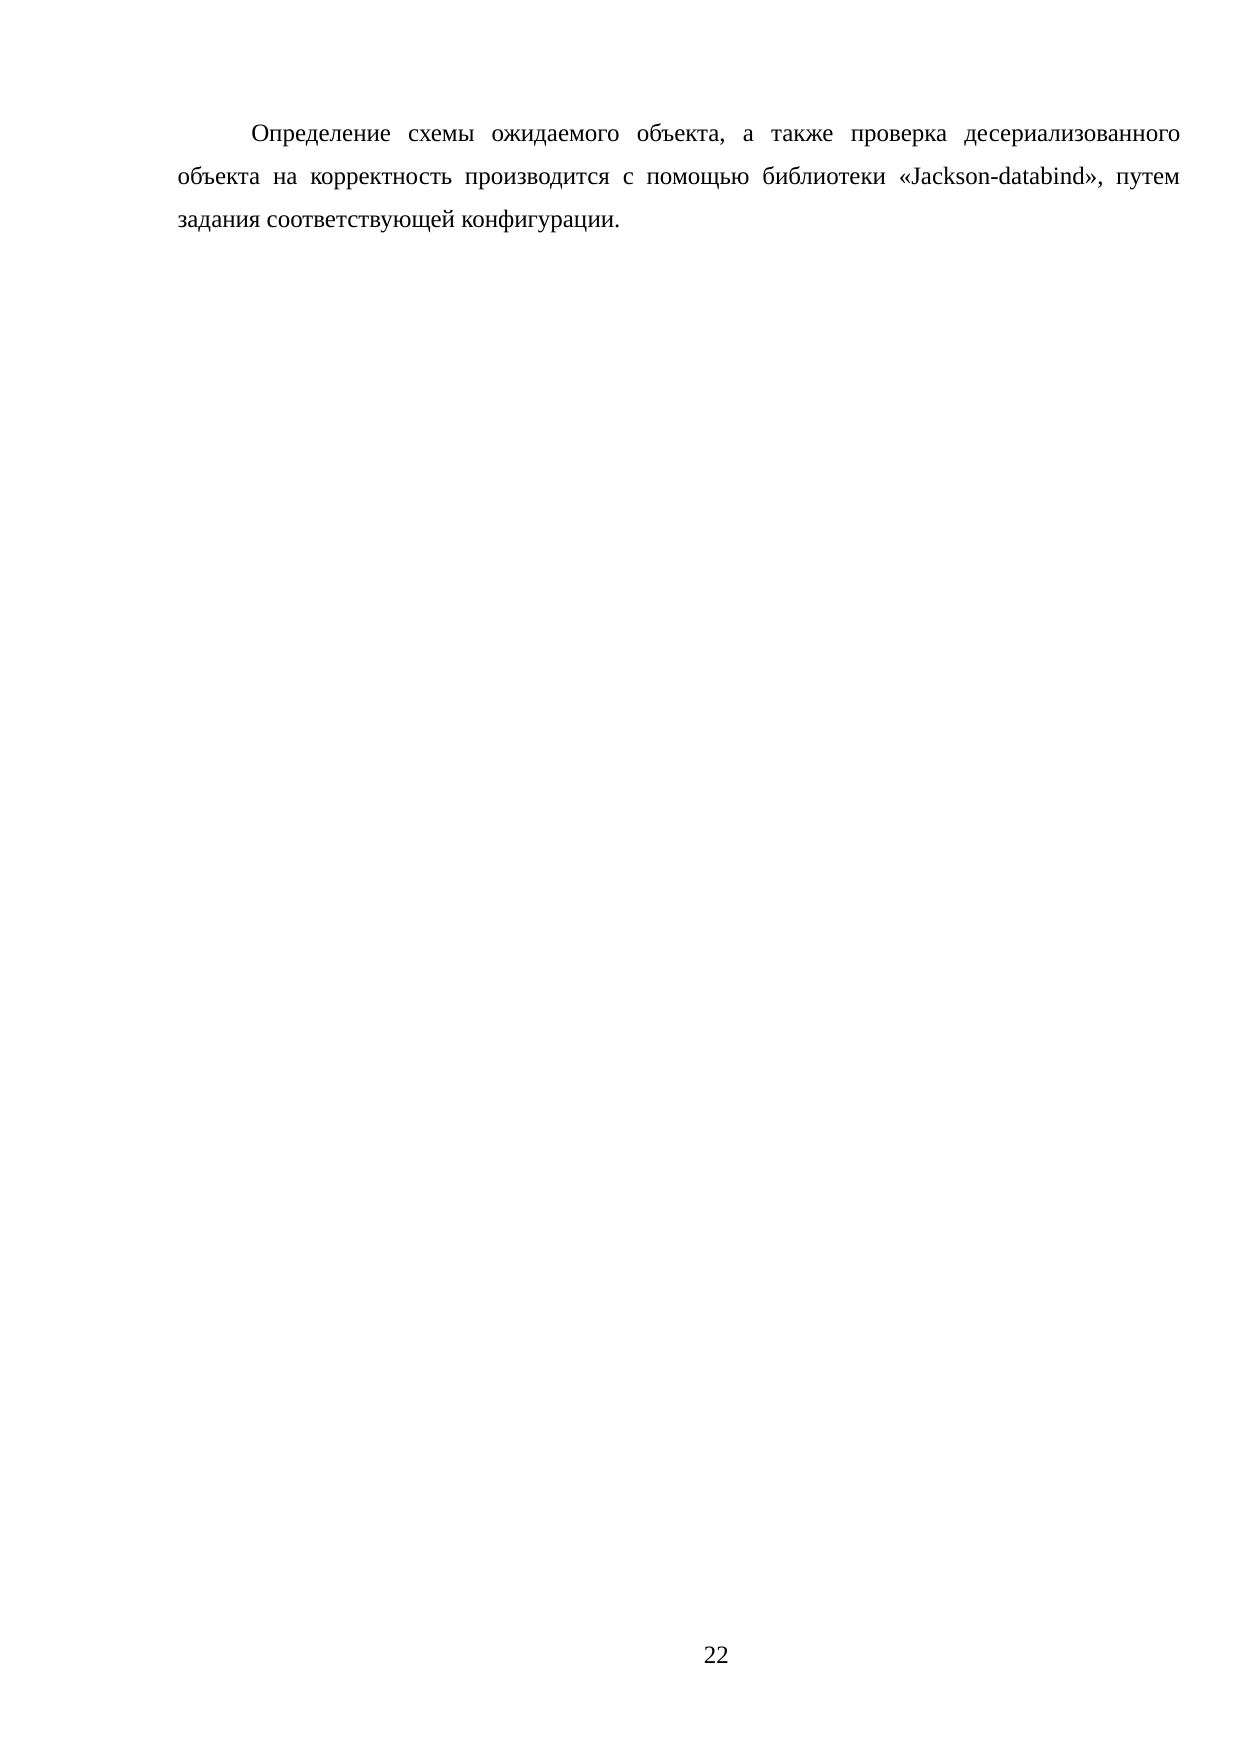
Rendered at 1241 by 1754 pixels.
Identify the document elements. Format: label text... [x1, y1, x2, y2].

text Определение схемы ожидаемого объекта, а также проверка десериализованного объекта на корректность производится с помощью библиотеки «Jackson-databind», путем задания соответствующей конфигурации. [177, 118, 1181, 233]
